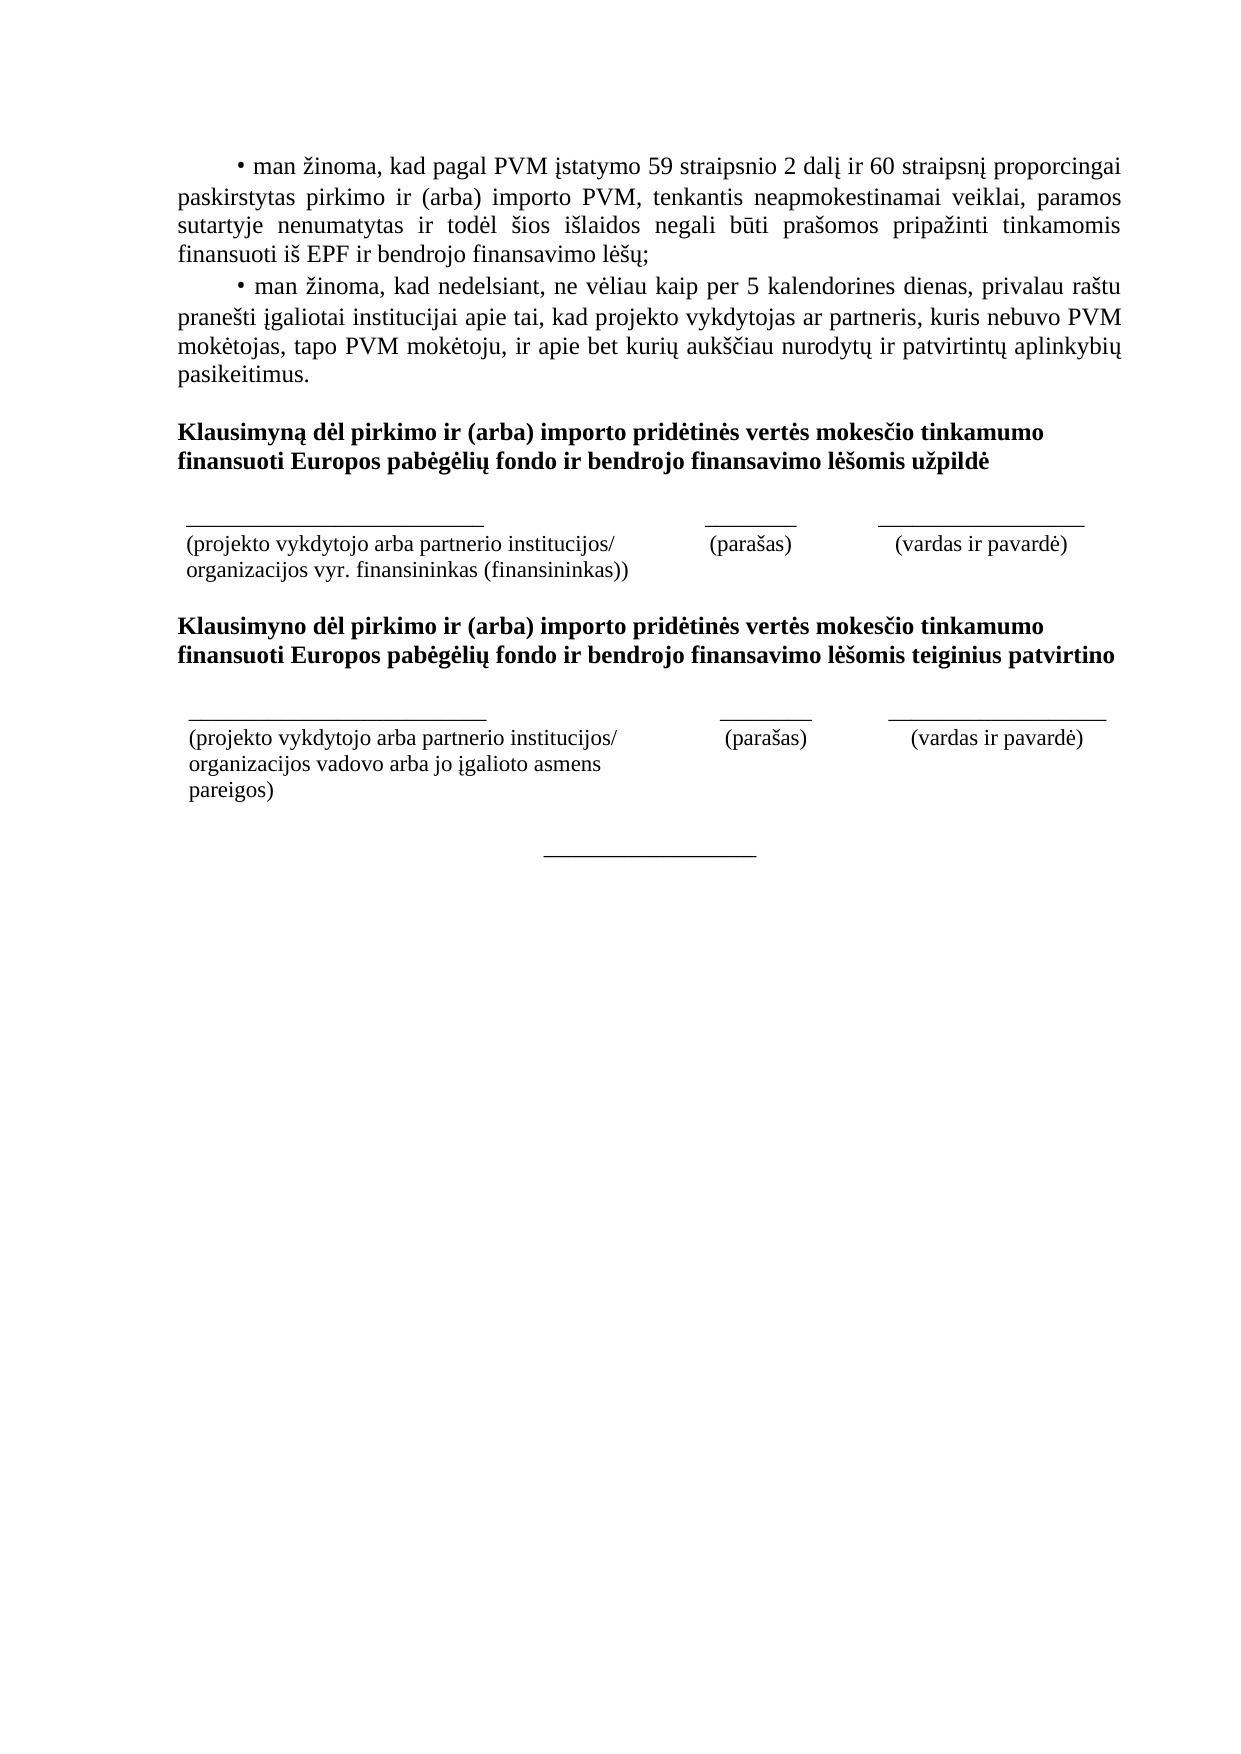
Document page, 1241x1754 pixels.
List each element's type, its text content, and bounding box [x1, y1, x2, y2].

table_header __________________________ (projekto vykdytojo arba partnerio institucijos/ organizacijos vadovo arba jo įgalioto asmens pareigos) [177, 697, 676, 803]
table_header __________________________ (projekto vykdytojo arba partnerio institucijos/ organizacijos vyr. finansininkas (finansininkas)) [175, 503, 663, 582]
table_header ________ (parašas) [676, 697, 856, 803]
table_header __________________ (vardas ir pavardė) [838, 503, 1124, 582]
text Klausimyną dėl pirkimo ir (arba) importo pridėtinės vertės mokesčio tinkamumo finansuoti Europos pabėgėlių fondo ir bendrojo finansavimo lėšomis užpildė [177, 417, 1122, 474]
table_header ________ (parašas) [663, 503, 838, 582]
text • man žinoma, kad pagal PVM įstatymo 59 straipsnio 2 dalį ir 60 straipsnį proporcingai paskirstytas pirkimo ir (arba) importo PVM, tenkantis neapmokestinamai veiklai, paramos sutartyje nenumatytas ir todėl šios išlaidos negali būti prašomos pripažinti tinkamomis finansuoti iš EPF ir bendrojo finansavimo lėšų; [177, 148, 1122, 268]
text Klausimyno dėl pirkimo ir (arba) importo pridėtinės vertės mokesčio tinkamumo finansuoti Europos pabėgėlių fondo ir bendrojo finansavimo lėšomis teiginius patvirtino [177, 611, 1122, 668]
text _________________ [177, 831, 1122, 860]
table_header ___________________ (vardas ir pavardė) [856, 697, 1138, 803]
text • man žinoma, kad nedelsiant, ne vėliau kaip per 5 kalendorines dienas, privalau raštu pranešti įgaliotai institucijai apie tai, kad projekto vykdytojas ar partneris, kuris nebuvo PVM mokėtojas, tapo PVM mokėtoju, ir apie bet kurių aukščiau nurodytų ir patvirtintų aplinkybių pasikeitimus. [177, 268, 1122, 388]
